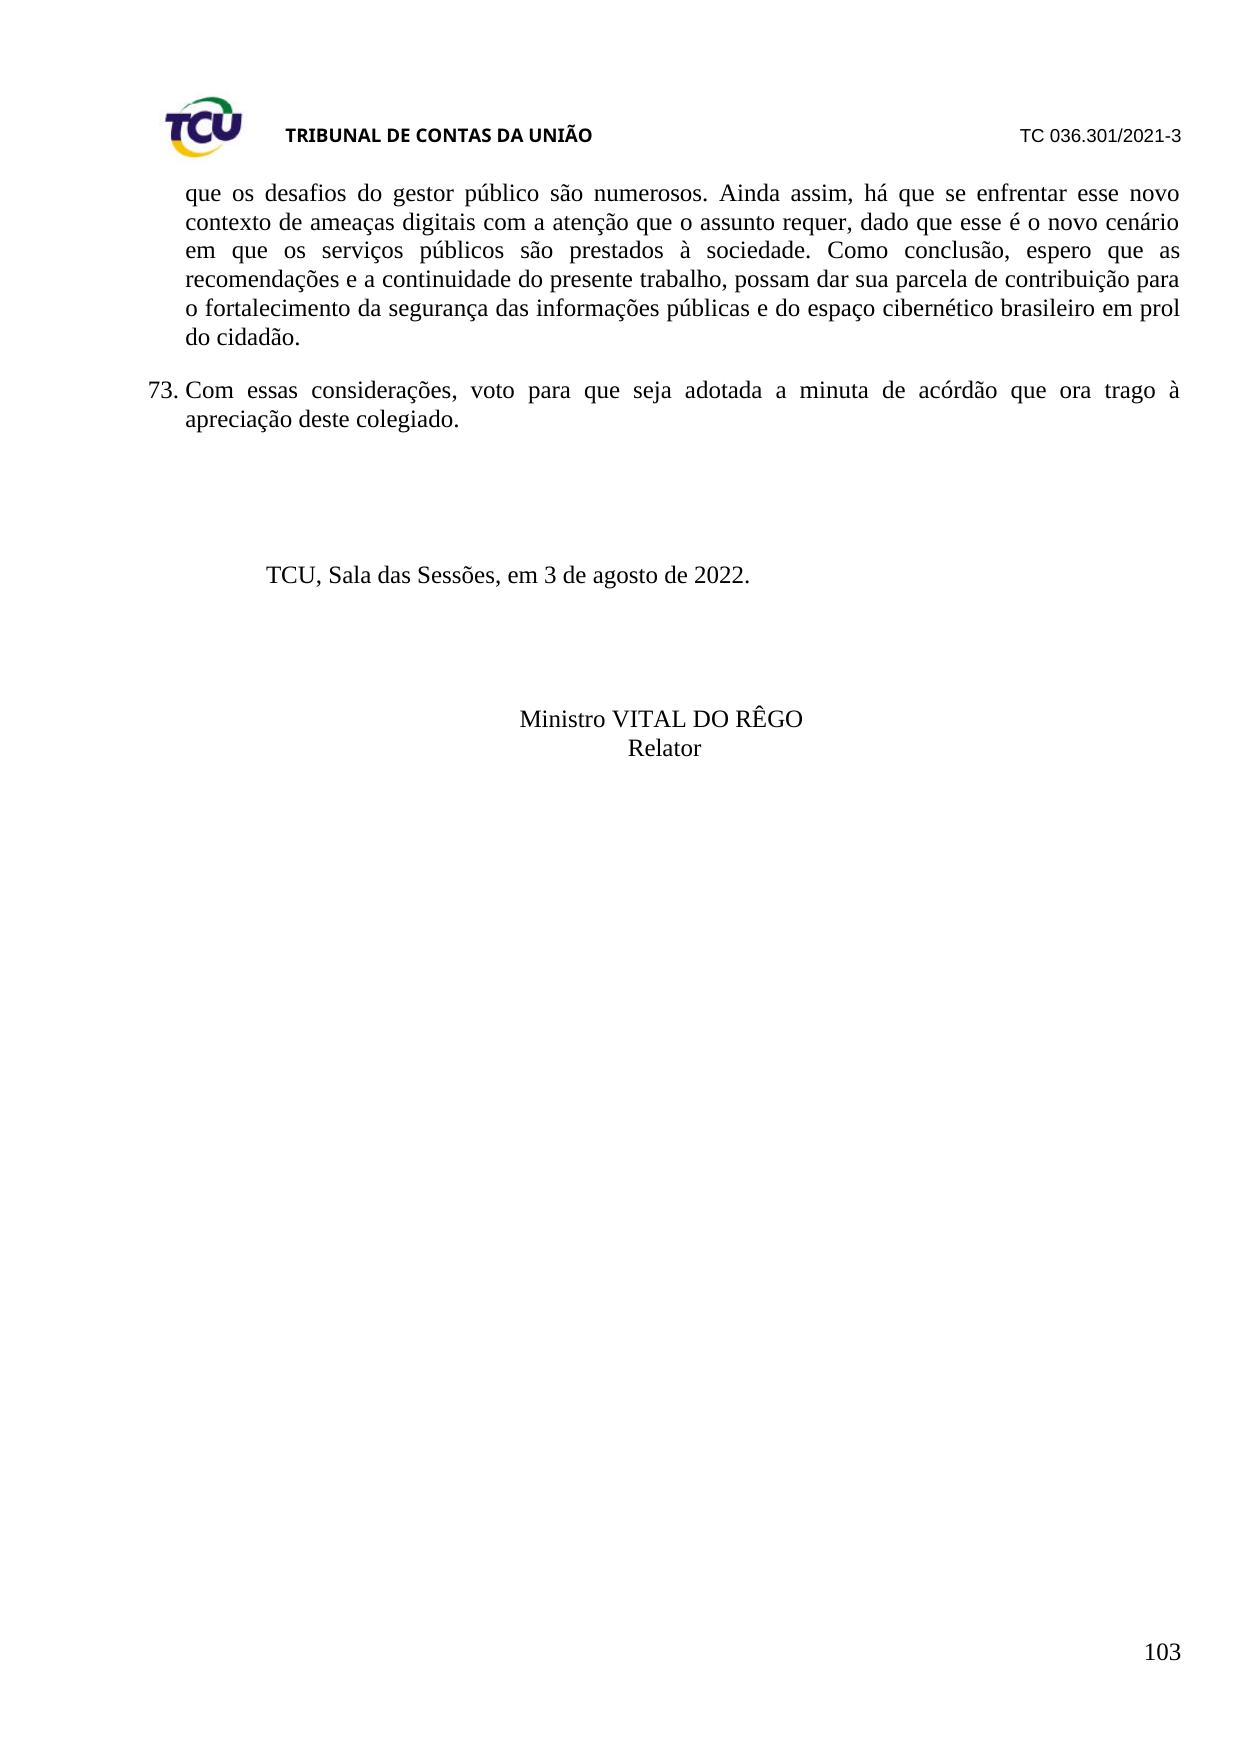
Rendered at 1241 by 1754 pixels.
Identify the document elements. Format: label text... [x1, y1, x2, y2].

text Relator [148, 733, 1181, 762]
text TCU, Sala das Sessões, em 3 de agosto de 2022. [148, 560, 1181, 589]
text Ministro VITAL DO RÊGO [148, 704, 1181, 733]
list que os desafios do gestor público são numerosos. Ainda assim, há que se enfrentar esse novo contexto de ameaças digitais com a atenção que o assunto requer, dado que esse é o novo cenário em que os serviços públicos são prestados à sociedade. Como conclusão, espero que as recomendações e a continuidade do presente trabalho, possam dar sua parcela de contribuição para o fortalecimento da segurança das informações públicas e do espaço cibernético brasileiro em prol do cidadão. [148, 178, 1181, 350]
list Com essas considerações, voto para que seja adotada a minuta de acórdão que ora trago à apreciação deste colegiado. [148, 375, 1181, 433]
